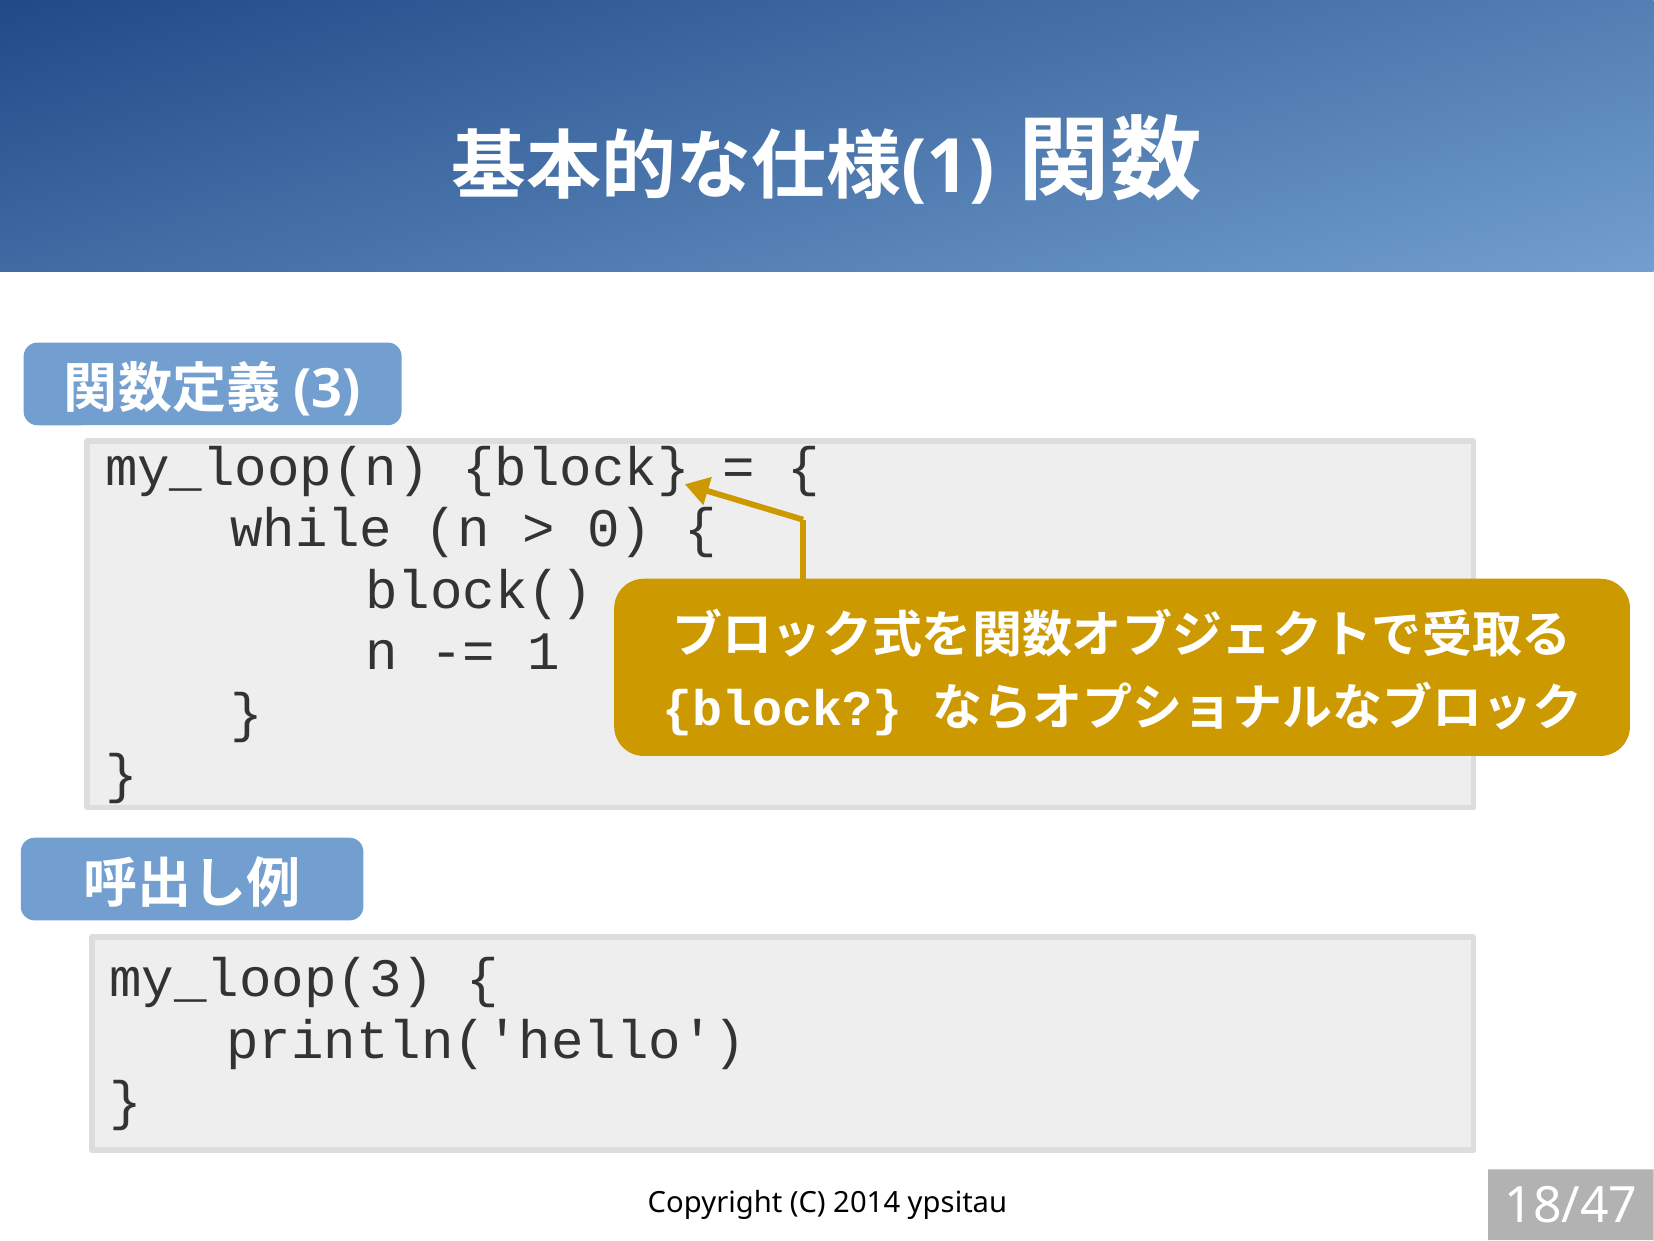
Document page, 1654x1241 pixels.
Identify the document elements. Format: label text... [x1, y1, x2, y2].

text_box ブロック式を関数オブジェクトで受取る {block?} ならオプショナルなブロック [614, 578, 1630, 756]
text_box 関数定義 (3) [23, 342, 402, 426]
text_box 呼出し例 [20, 837, 364, 921]
text_box my_loop(n) {block} = { while (n > 0) { block() n -= 1 } } [87, 441, 1474, 808]
text_box my_loop(3) { println('hello') } [91, 937, 1474, 1150]
title 基本的な仕様(1) 関数 [82, 49, 1571, 257]
